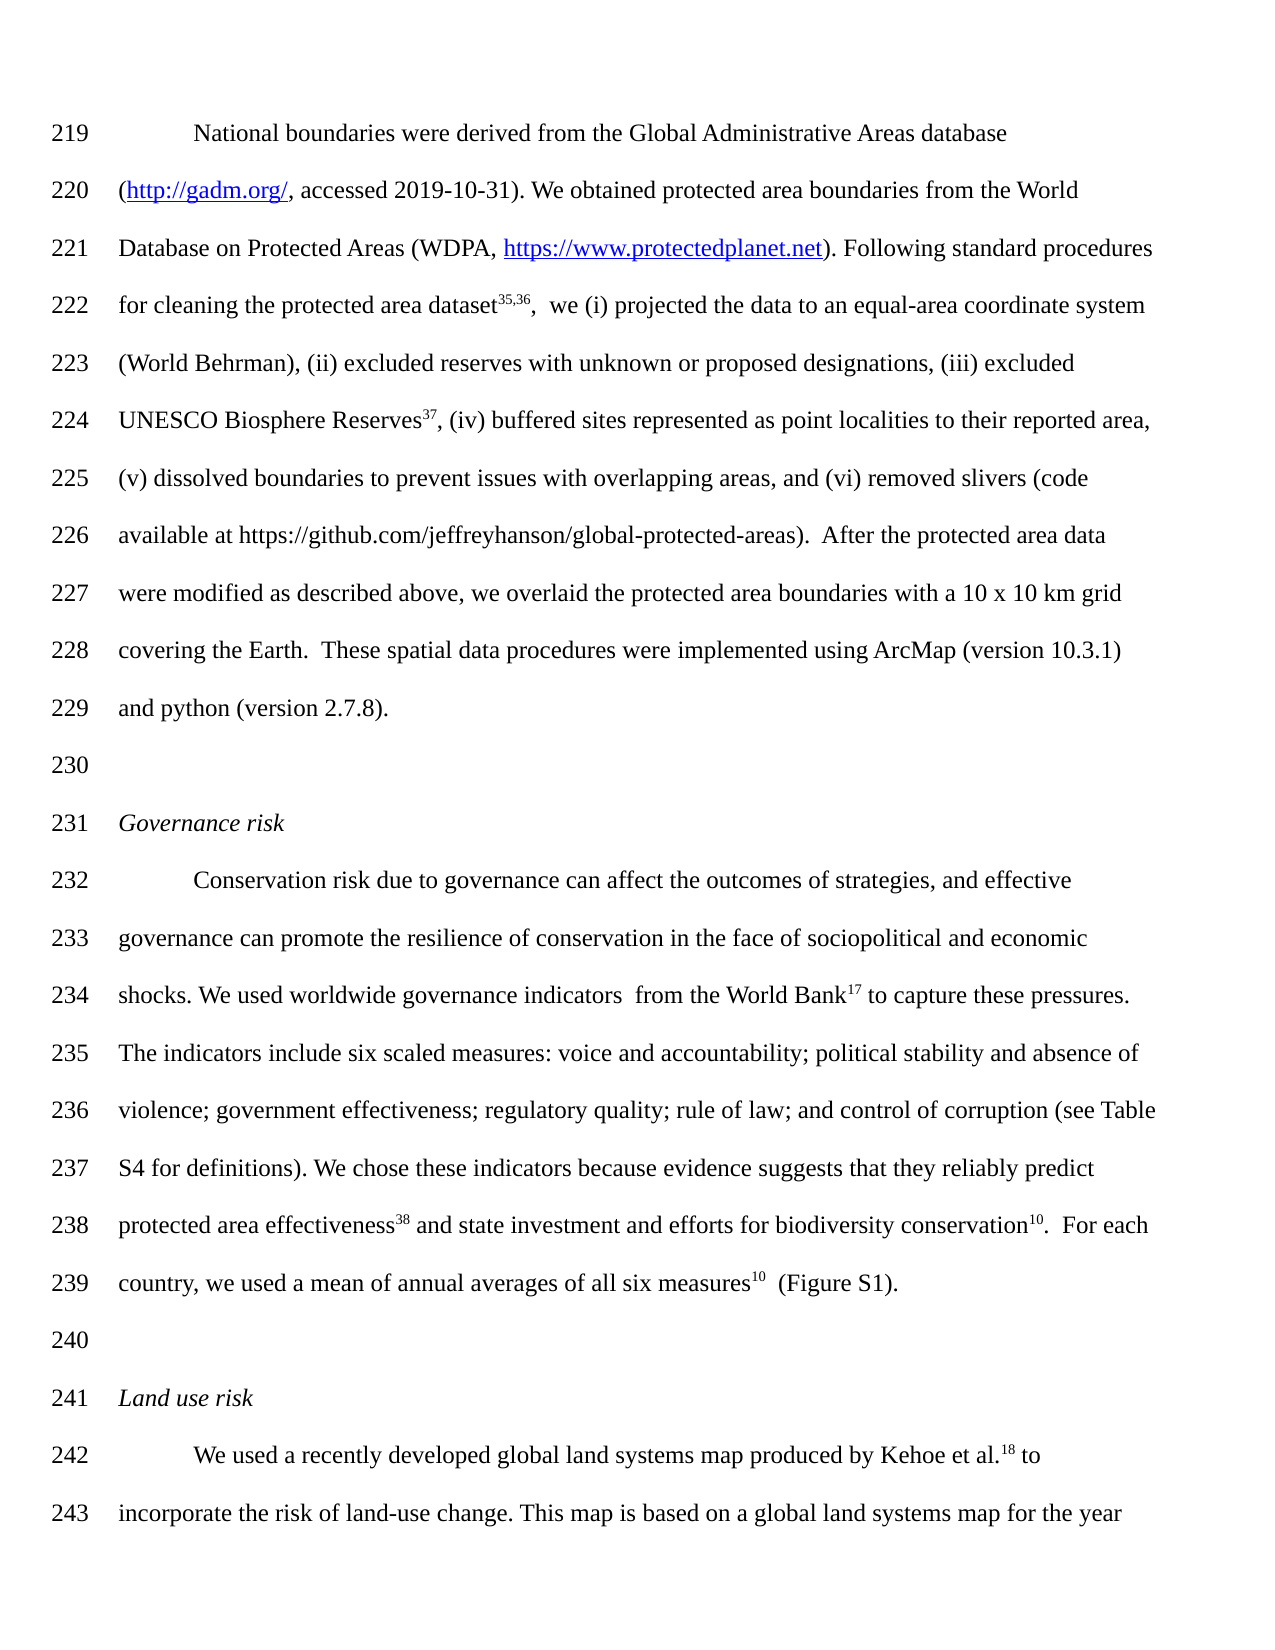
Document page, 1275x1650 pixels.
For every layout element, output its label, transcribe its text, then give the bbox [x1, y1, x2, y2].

text Governance risk [118, 808, 1157, 837]
text Land use risk [118, 1383, 1157, 1412]
text Conservation risk due to governance can affect the outcomes of strategies, and effective governance can promote the resilience of conservation in the face of sociopolitical and economic shocks. We used worldwide governance indicators from the World Bank17 to capture these pressures. The indicators include six scaled measures: voice and accountability; political stability and absence of violence; government effectiveness; regulatory quality; rule of law; and control of corruption (see Table S4 for definitions). We chose these indicators because evidence suggests that they reliably predict protected area effectiveness38 and state investment and efforts for biodiversity conservation10. For each country, we used a mean of annual averages of all six measures10 (Figure S1). [118, 866, 1157, 1297]
text National boundaries were derived from the Global Administrative Areas database (http://gadm.org/, accessed 2019-10-31). We obtained protected area boundaries from the World Database on Protected Areas (WDPA, https://www.protectedplanet.net). Following standard procedures for cleaning the protected area dataset35,36, we (i) projected the data to an equal-area coordinate system (World Behrman), (ii) excluded reserves with unknown or proposed designations, (iii) excluded UNESCO Biosphere Reserves37, (iv) buffered sites represented as point localities to their reported area, (v) dissolved boundaries to prevent issues with overlapping areas, and (vi) removed slivers (code available at https://github.com/jeffreyhanson/global-protected-areas). After the protected area data were modified as described above, we overlaid the protected area boundaries with a 10 x 10 km grid covering the Earth. These spatial data procedures were implemented using ArcMap (version 10.3.1) and python (version 2.7.8). [118, 118, 1157, 722]
text We used a recently developed global land systems map produced by Kehoe et al.18 to incorporate the risk of land-use change. This map is based on a global land systems map for the year [118, 1441, 1157, 1527]
